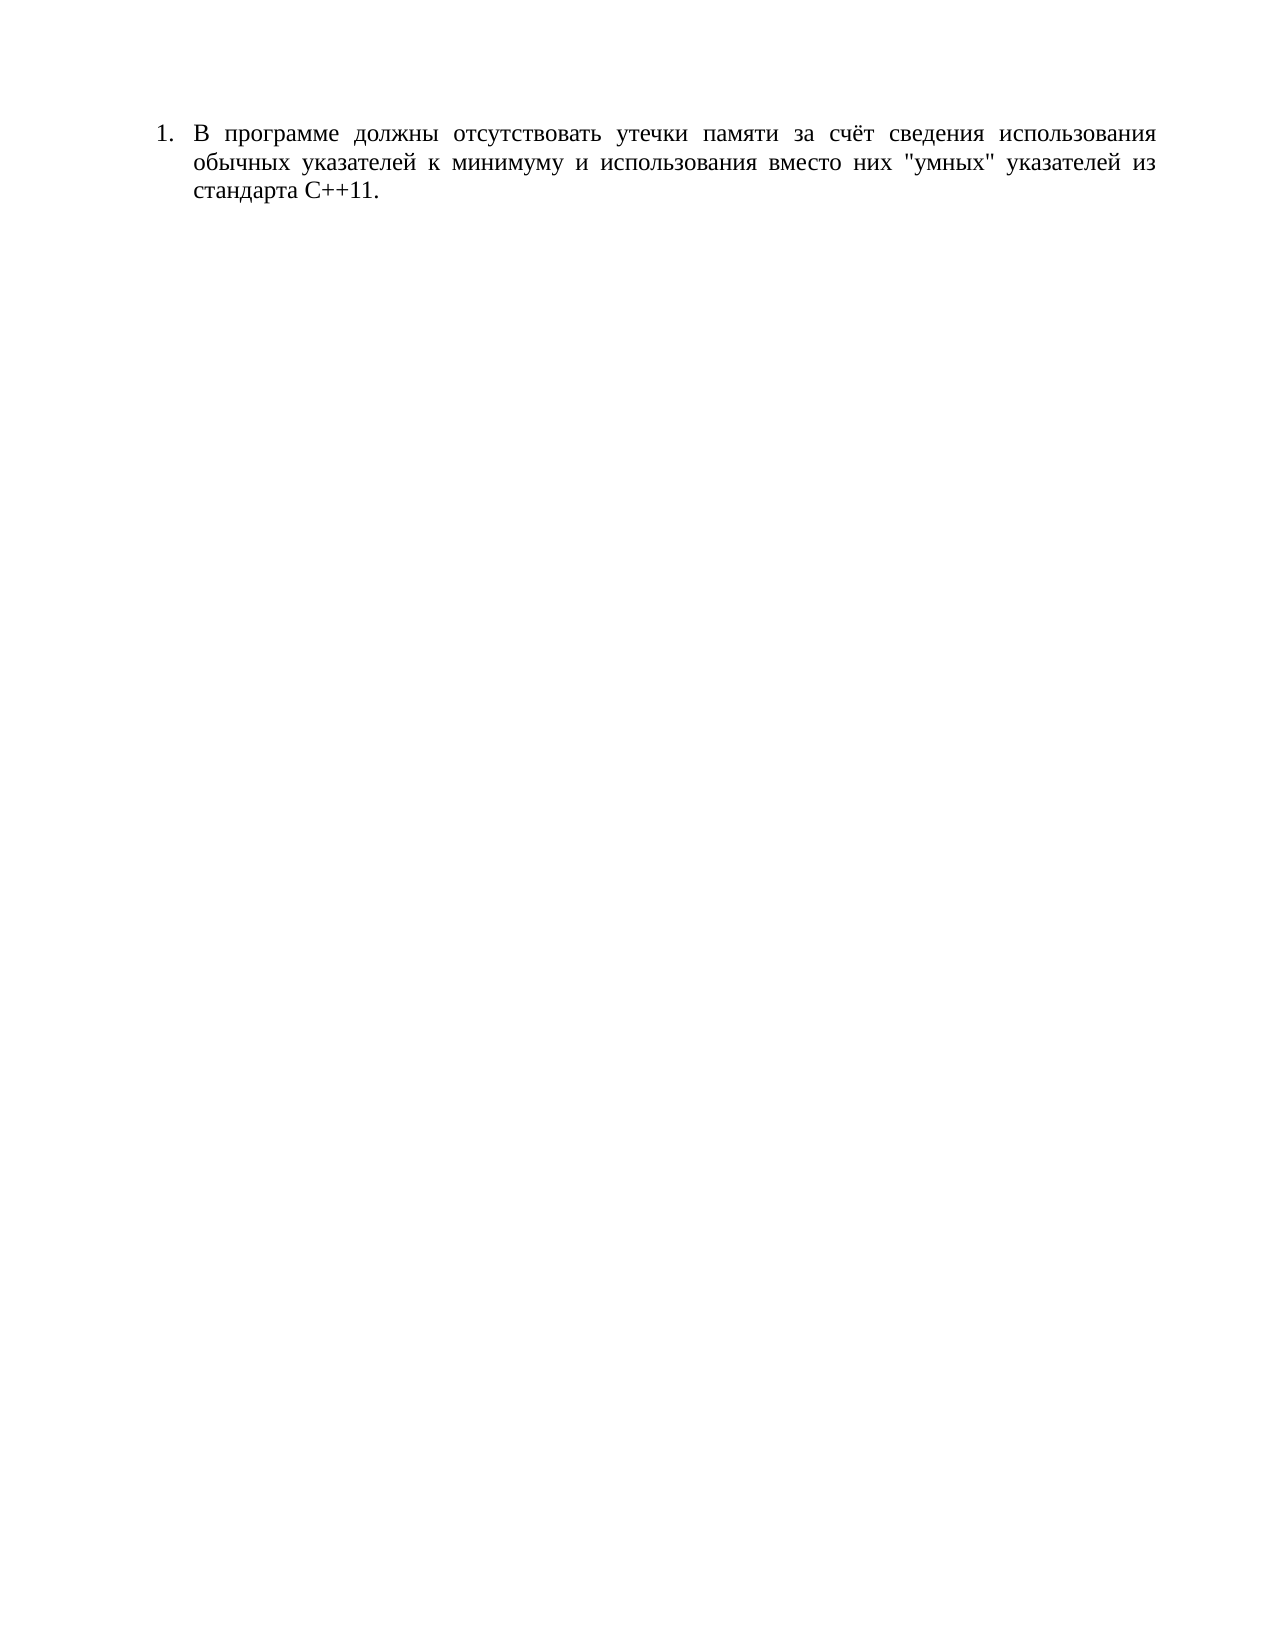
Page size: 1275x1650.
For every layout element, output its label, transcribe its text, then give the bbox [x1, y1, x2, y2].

list В программе должны отсутствовать утечки памяти за счёт сведения использования обычных указателей к минимуму и использования вместо них "умных" указателей из стандарта C++11. [156, 118, 1157, 204]
